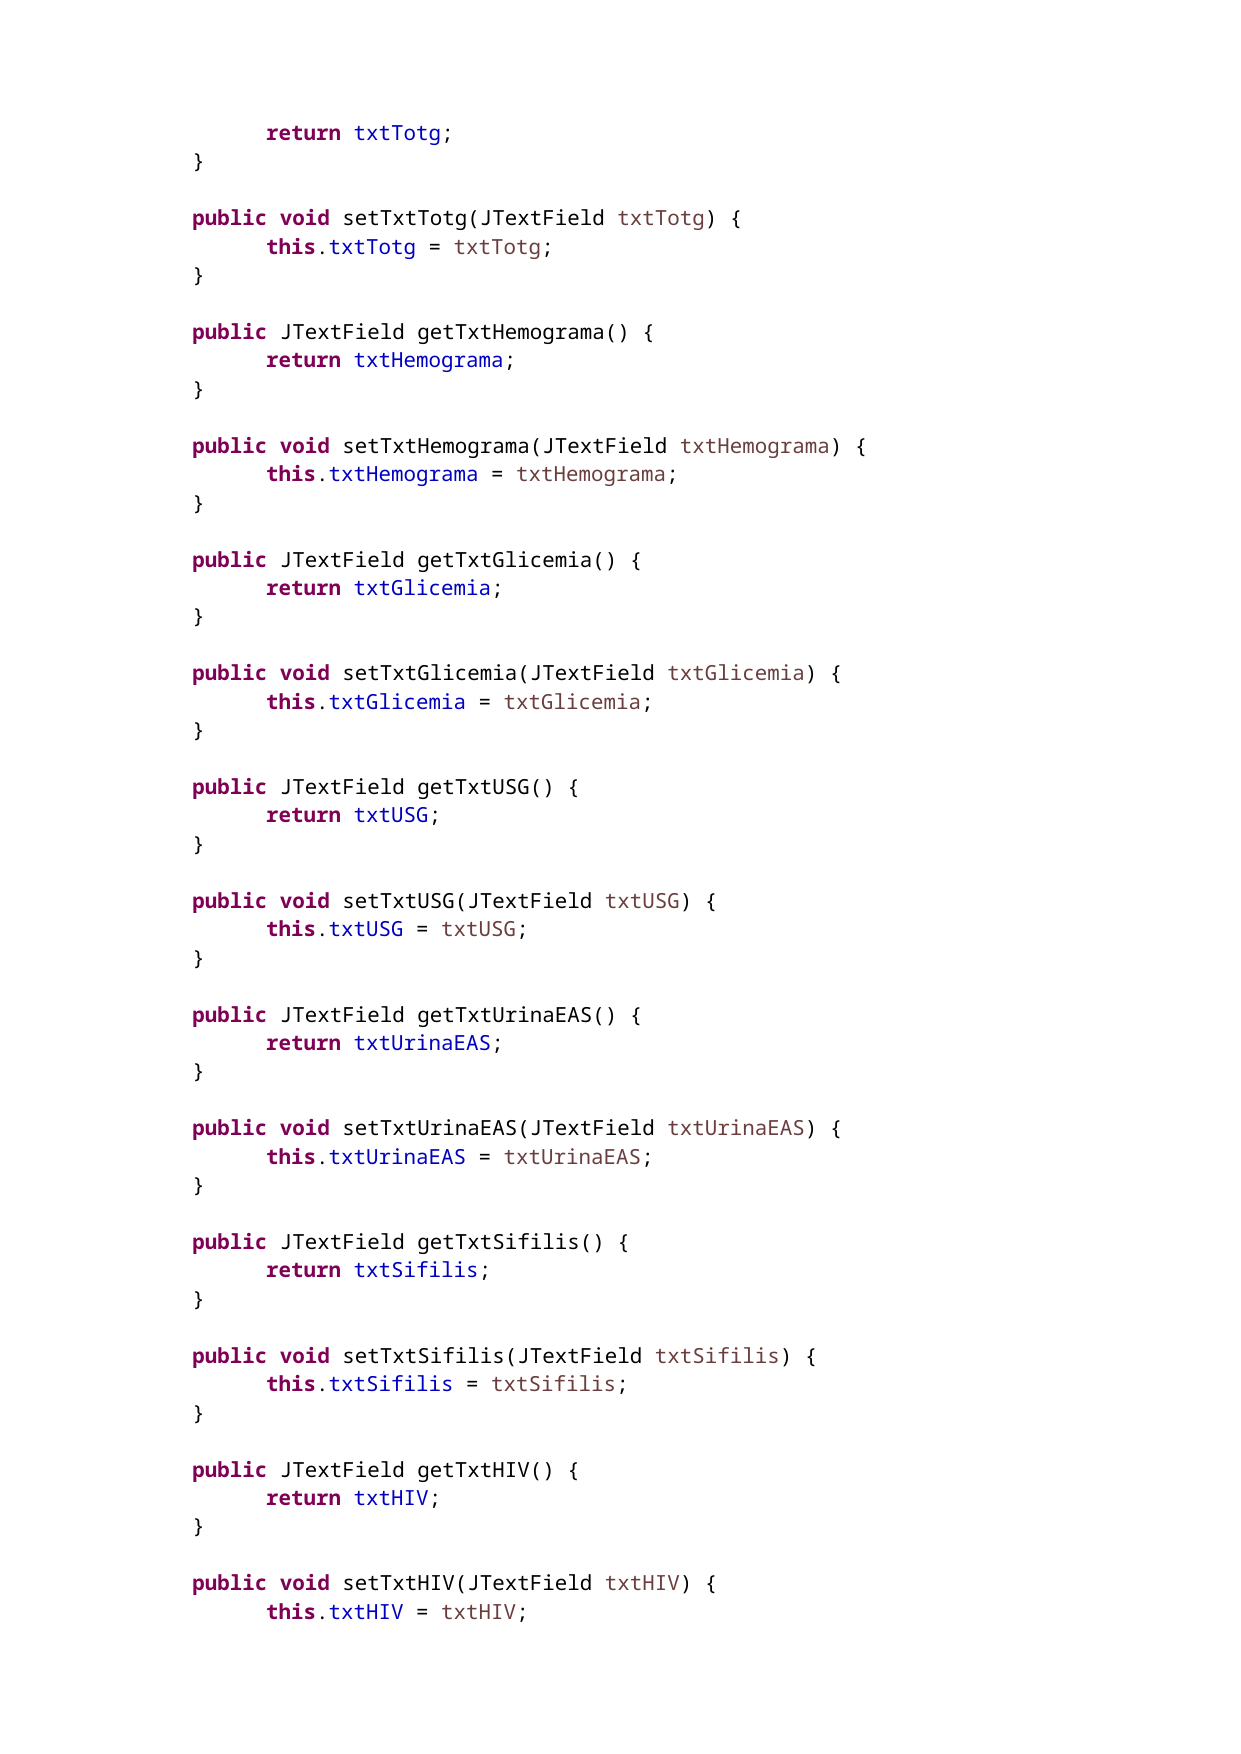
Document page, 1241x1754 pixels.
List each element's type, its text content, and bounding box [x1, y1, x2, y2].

text } [118, 1512, 1122, 1540]
text this.txtGlicemia = txtGlicemia; [118, 687, 1122, 715]
text this.txtTotg = txtTotg; [118, 232, 1122, 260]
text public JTextField getTxtUSG() { [118, 772, 1122, 801]
text public JTextField getTxtUrinaEAS() { [118, 1000, 1122, 1028]
text return txtUSG; [118, 801, 1122, 829]
text this.txtSifilis = txtSifilis; [118, 1369, 1122, 1398]
text public void setTxtGlicemia(JTextField txtGlicemia) { [118, 658, 1122, 687]
text } [118, 260, 1122, 289]
text } [118, 1284, 1122, 1312]
text this.txtUrinaEAS = txtUrinaEAS; [118, 1142, 1122, 1170]
text public void setTxtTotg(JTextField txtTotg) { [118, 203, 1122, 232]
text this.txtUSG = txtUSG; [118, 914, 1122, 943]
text return txtHemograma; [118, 346, 1122, 374]
text public JTextField getTxtSifilis() { [118, 1227, 1122, 1256]
text } [118, 602, 1122, 630]
text return txtUrinaEAS; [118, 1028, 1122, 1057]
text public void setTxtSifilis(JTextField txtSifilis) { [118, 1341, 1122, 1369]
text public JTextField getTxtHemograma() { [118, 317, 1122, 346]
text this.txtHIV = txtHIV; [118, 1597, 1122, 1625]
text } [118, 488, 1122, 516]
text public void setTxtUSG(JTextField txtUSG) { [118, 886, 1122, 914]
text public void setTxtHemograma(JTextField txtHemograma) { [118, 431, 1122, 459]
text public void setTxtHIV(JTextField txtHIV) { [118, 1568, 1122, 1597]
text return txtGlicemia; [118, 573, 1122, 602]
text } [118, 943, 1122, 971]
text } [118, 147, 1122, 175]
text return txtSifilis; [118, 1256, 1122, 1284]
text this.txtHemograma = txtHemograma; [118, 459, 1122, 488]
text return txtHIV; [118, 1483, 1122, 1512]
text } [118, 1398, 1122, 1426]
text return txtTotg; [118, 118, 1122, 147]
text } [118, 374, 1122, 402]
text } [118, 715, 1122, 744]
text public JTextField getTxtGlicemia() { [118, 545, 1122, 573]
text public JTextField getTxtHIV() { [118, 1455, 1122, 1483]
text } [118, 1170, 1122, 1199]
text } [118, 829, 1122, 857]
text } [118, 1057, 1122, 1085]
text public void setTxtUrinaEAS(JTextField txtUrinaEAS) { [118, 1113, 1122, 1142]
